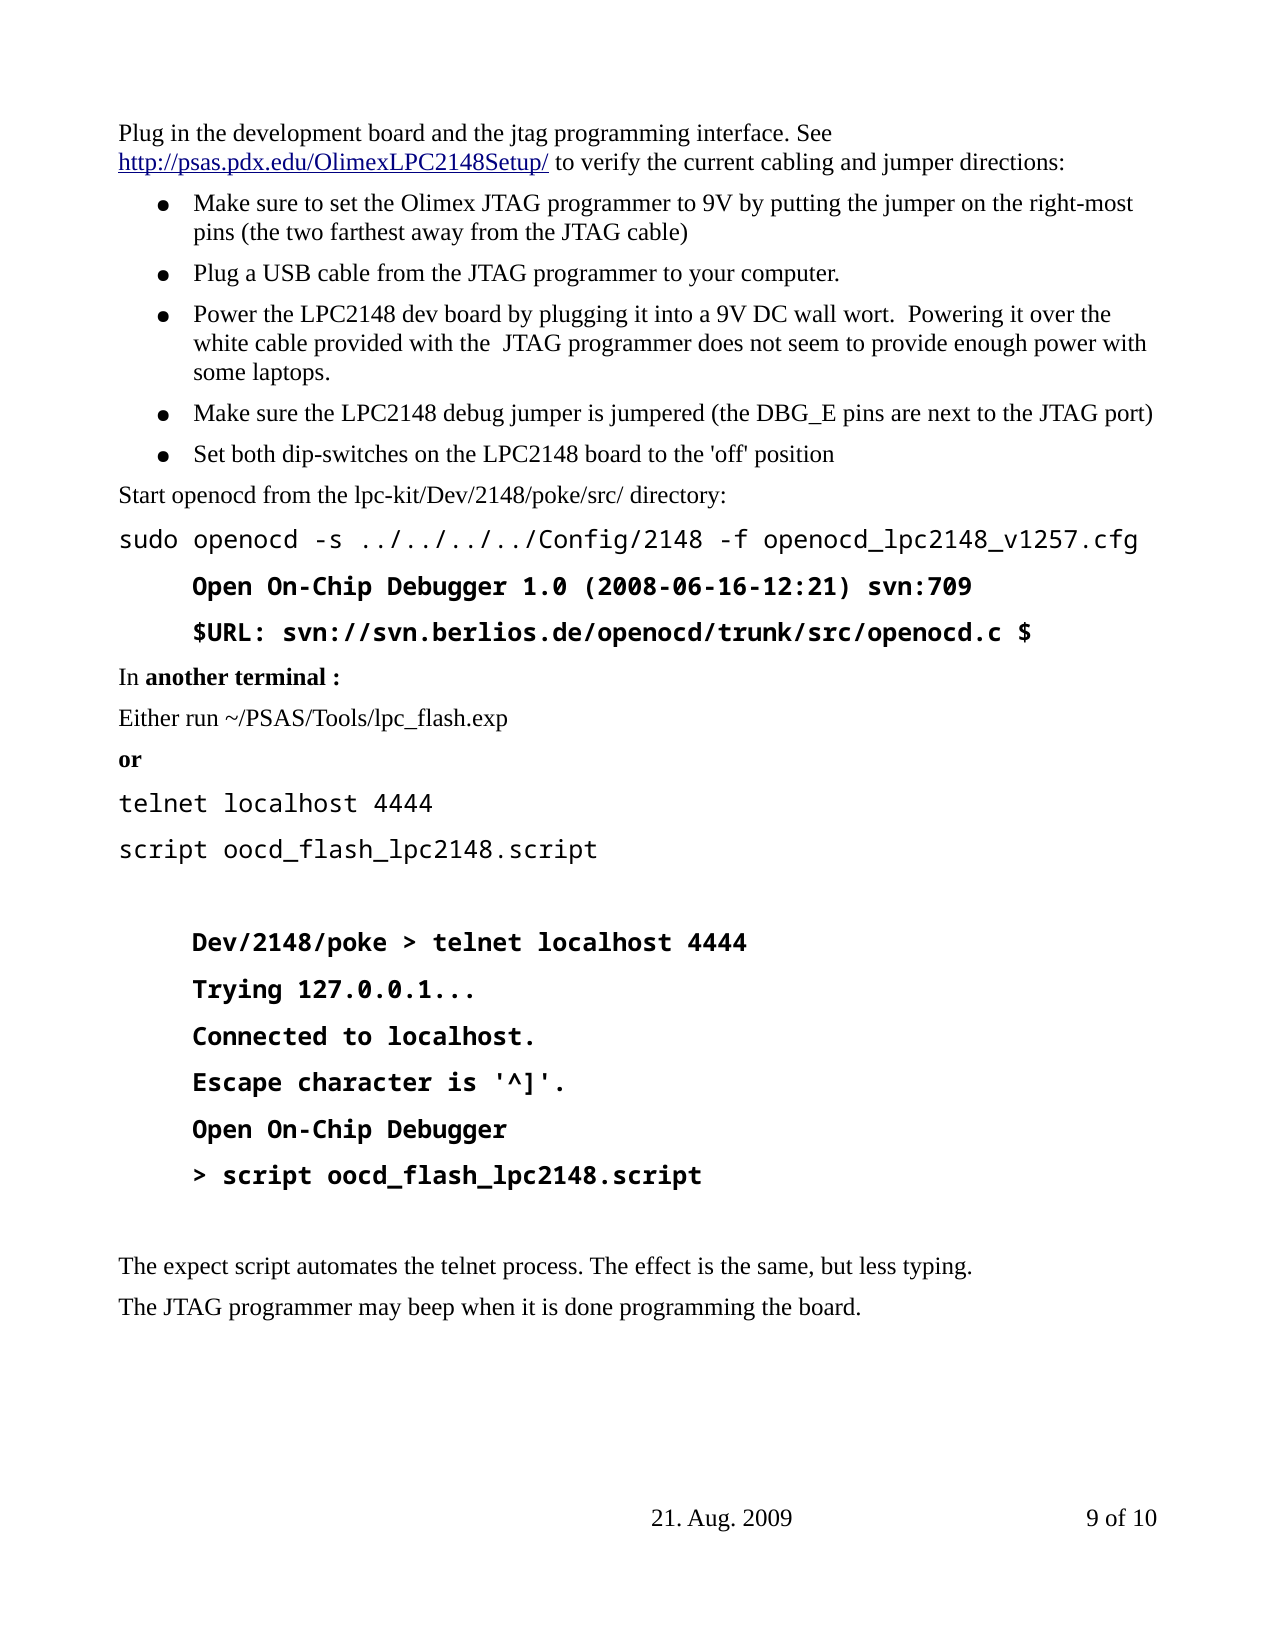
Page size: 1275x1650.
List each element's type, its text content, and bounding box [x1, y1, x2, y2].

text telnet localhost 4444 [118, 785, 1157, 819]
text Dev/2148/poke > telnet localhost 4444 [192, 925, 1157, 959]
text In another terminal : [118, 662, 1157, 690]
text Open On-Chip Debugger [192, 1111, 1157, 1145]
list Make sure the LPC2148 debug jumper is jumpered (the DBG_E pins are next to the JTAG port) [156, 398, 1157, 427]
text Open On-Chip Debugger 1.0 (2008-06-16-12:21) svn:709 [192, 568, 1157, 602]
text $URL: svn://svn.berlios.de/openocd/trunk/src/openocd.c $ [192, 615, 1157, 649]
text script oocd_flash_lpc2148.script [118, 832, 1157, 866]
text Escape character is '^]'. [192, 1065, 1157, 1099]
text sudo openocd -s ../../../../Config/2148 -f openocd_lpc2148_v1257.cfg [118, 522, 1157, 556]
text Plug in the development board and the jtag programming interface. See http://psas.pdx.edu/OlimexLPC2148Setup/ to verify the current cabling and jumper directions: [118, 118, 1157, 176]
list Power the LPC2148 dev board by plugging it into a 9V DC wall wort. Powering it over the white cable provided with the JTAG programmer does not seem to provide enough power with some laptops. [156, 299, 1157, 386]
text Connected to localhost. [192, 1018, 1157, 1052]
list Plug a USB cable from the JTAG programmer to your computer. [156, 258, 1157, 287]
list Make sure to set the Olimex JTAG programmer to 9V by putting the jumper on the right-most pins (the two farthest away from the JTAG cable) [156, 188, 1157, 246]
text Start openocd from the lpc-kit/Dev/2148/poke/src/ directory: [118, 481, 1157, 509]
text or [118, 744, 1157, 773]
text The expect script automates the telnet process. The effect is the same, but less typing. [118, 1251, 1157, 1280]
text The JTAG programmer may beep when it is done programming the board. [118, 1292, 1157, 1321]
list Set both dip-switches on the LPC2148 board to the 'off' position [156, 439, 1157, 468]
text > script oocd_flash_lpc2148.script [192, 1158, 1157, 1192]
text Either run ~/PSAS/Tools/lpc_flash.exp [118, 703, 1157, 732]
text Trying 127.0.0.1... [192, 972, 1157, 1006]
